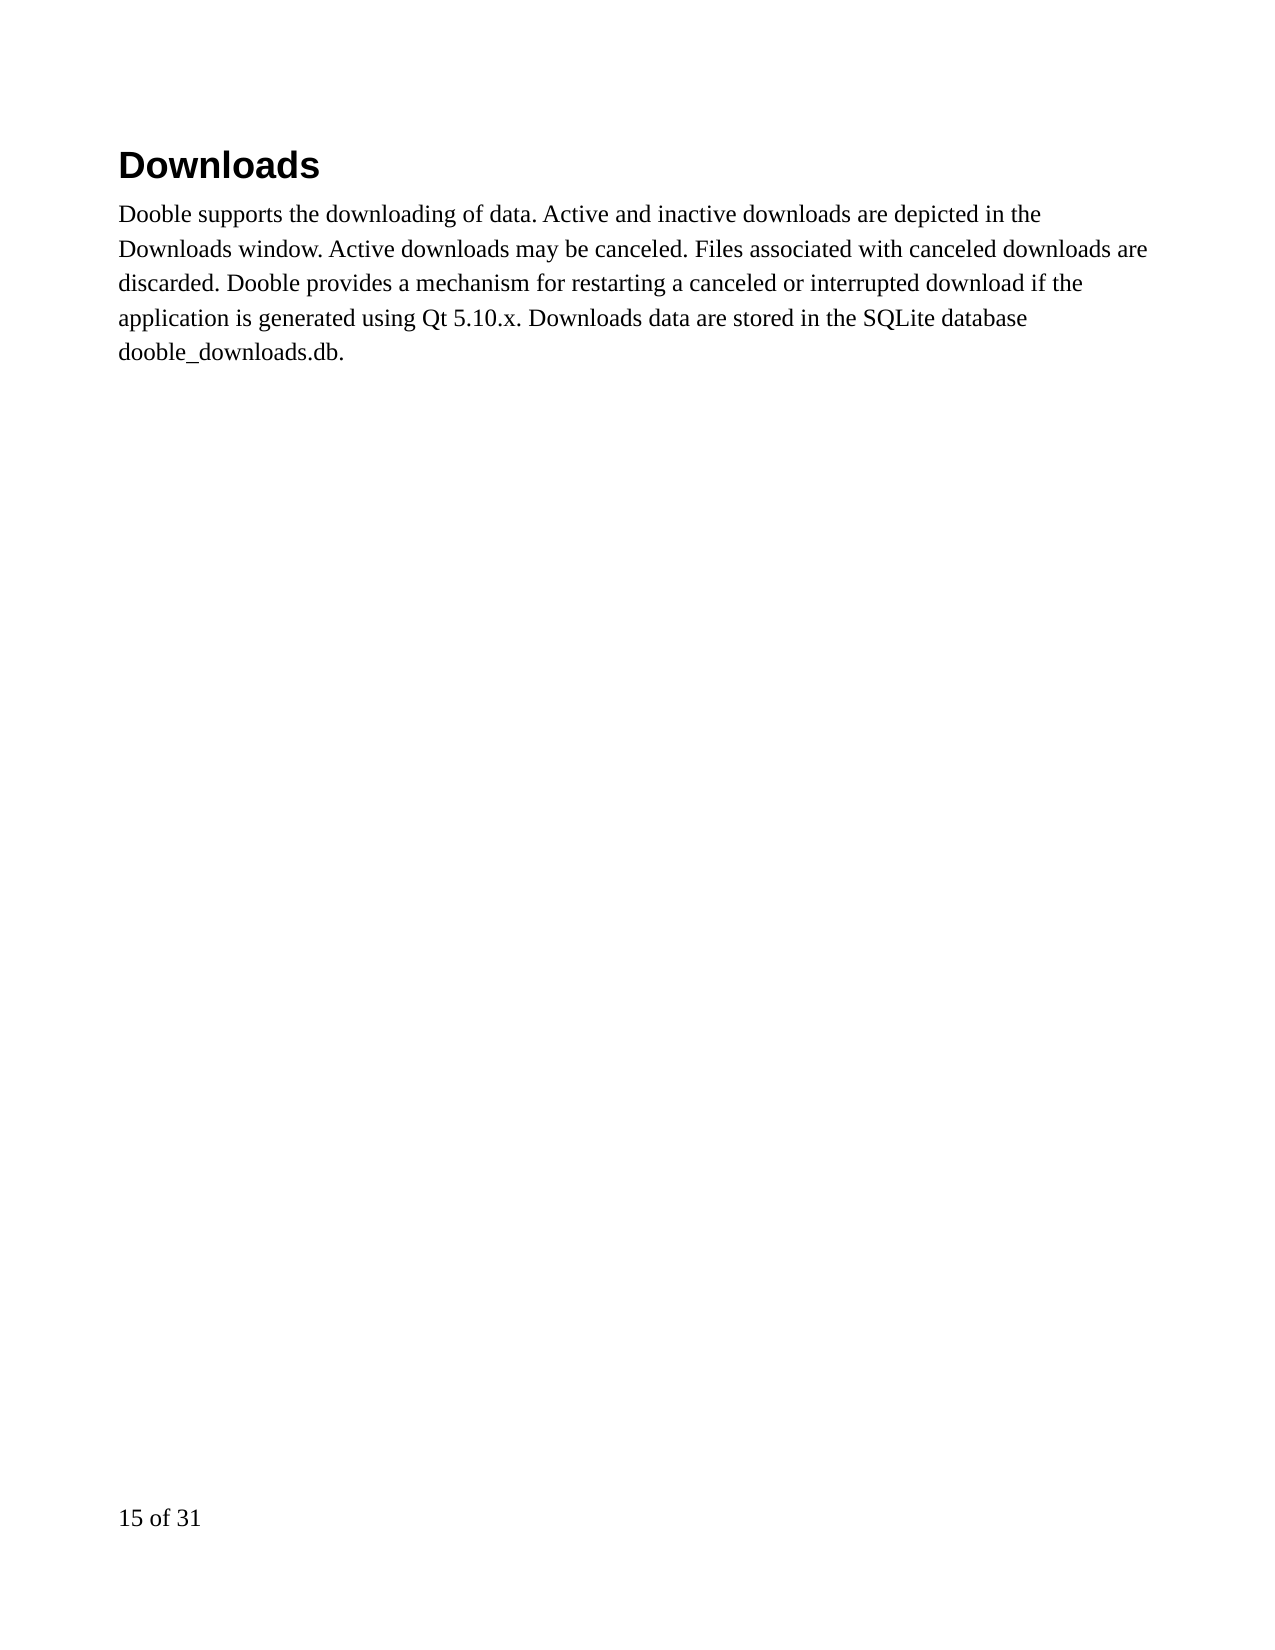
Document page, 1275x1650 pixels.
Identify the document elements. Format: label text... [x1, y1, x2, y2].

subtitle Downloads [118, 143, 1157, 187]
text Dooble supports the downloading of data. Active and inactive downloads are depicted in the Downloads window. Active downloads may be canceled. Files associated with canceled downloads are discarded. Dooble provides a mechanism for restarting a canceled or interrupted download if the application is generated using Qt 5.10.x. Downloads data are stored in the SQLite database dooble_downloads.db. [118, 199, 1157, 366]
